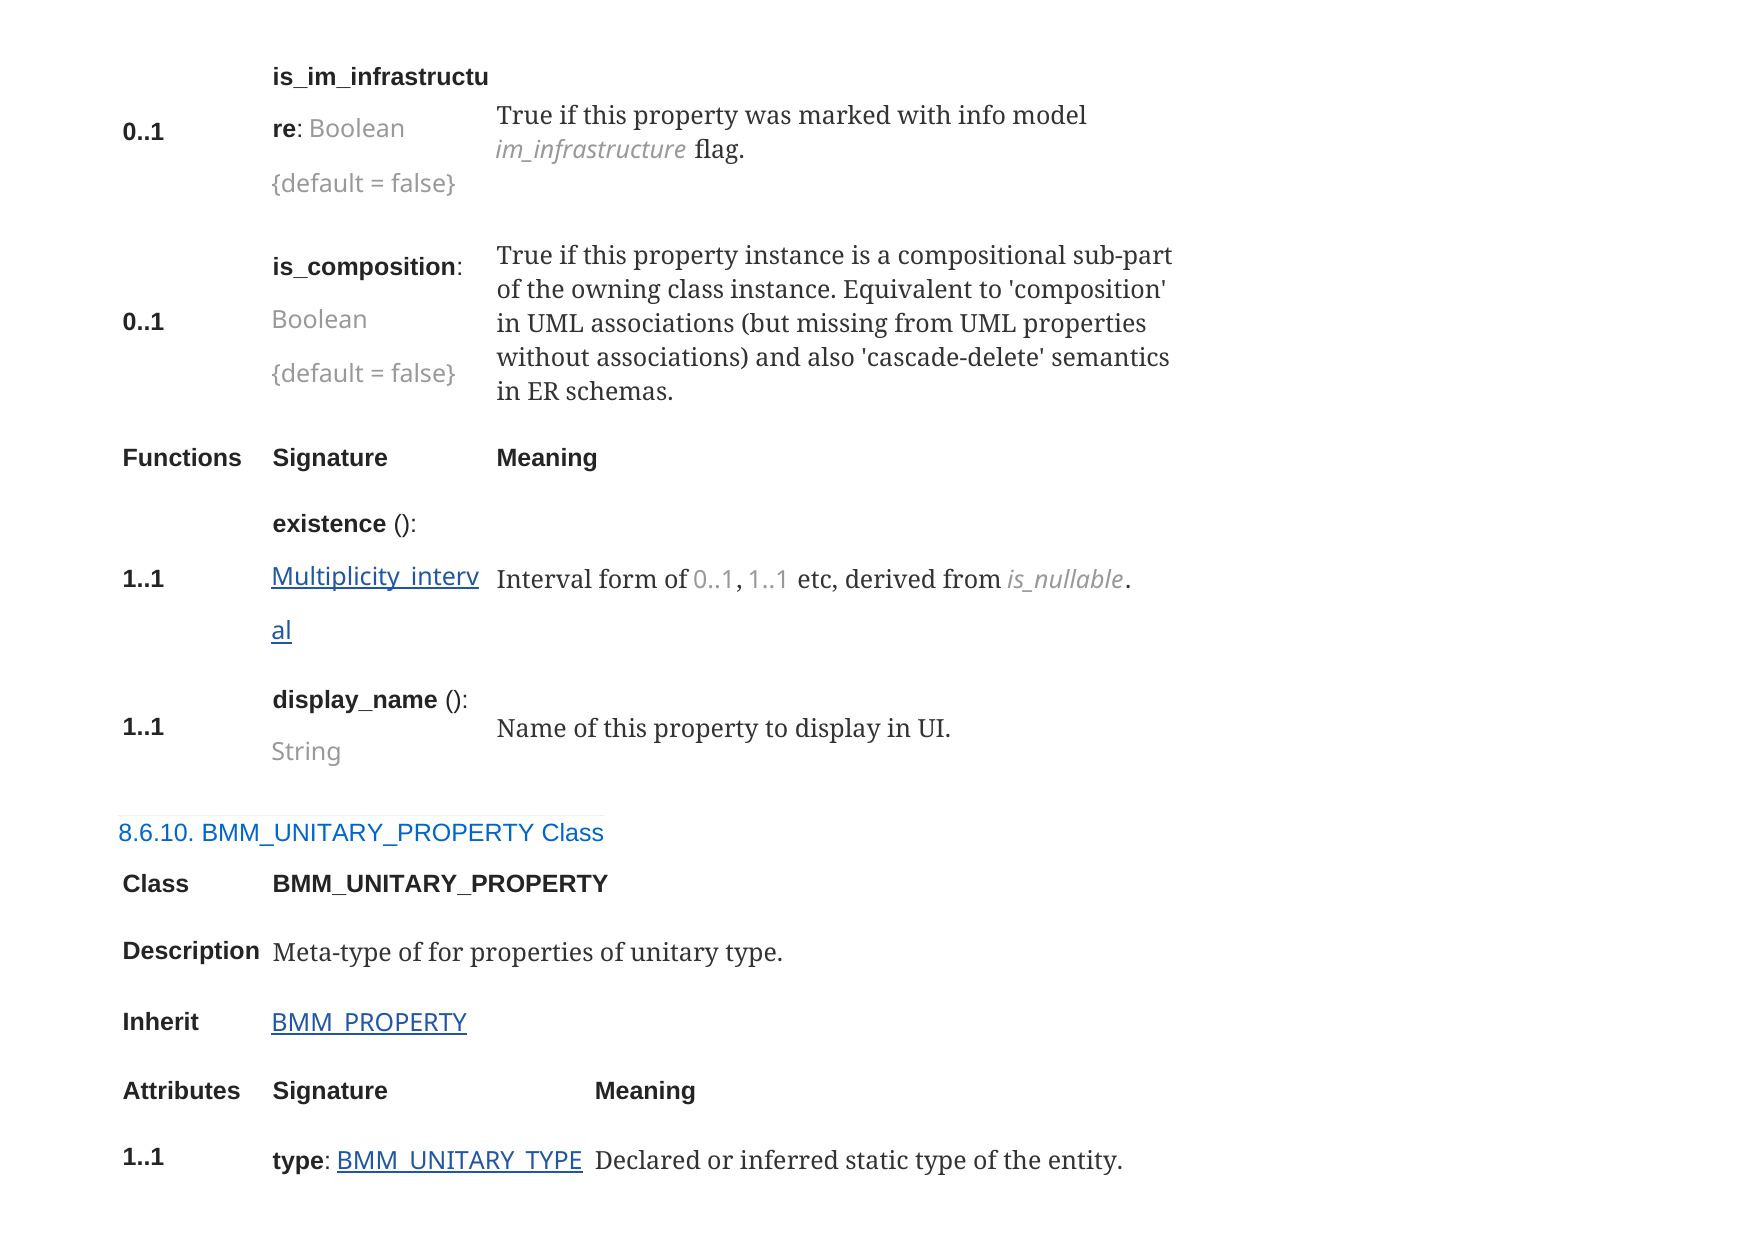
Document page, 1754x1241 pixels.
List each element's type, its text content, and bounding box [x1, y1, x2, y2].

table_cell is_im_infrastructure: Boolean {default = false} [268, 59, 492, 234]
table_cell Meta-type of for properties of unitary type. [268, 932, 1143, 1001]
table_cell True if this property was marked with info model im_infrastructure flag. [492, 59, 1181, 234]
table_cell 1..1 [118, 682, 268, 802]
table_cell True if this property instance is a compositional sub-part of the owning class instance. Equivalent to 'composition' in UML associations (but missing from UML properties without associations) and also 'cascade-delete' semantics in ER schemas. [492, 234, 1181, 440]
table_cell Attributes [118, 1073, 268, 1139]
table_cell Functions [118, 440, 268, 506]
subtitle 8.6.10. BMM_UNITARY_PROPERTY Class [118, 815, 1695, 847]
table_cell Signature [268, 1073, 590, 1139]
table_cell Name of this property to display in UI. [492, 682, 1181, 802]
table_cell Meaning [590, 1073, 1143, 1139]
table_cell type: BMM_UNITARY_TYPE [268, 1139, 590, 1179]
table_header BMM_UNITARY_PROPERTY [268, 866, 1143, 932]
table_cell Description [118, 932, 268, 1001]
table_cell Inherit [118, 1001, 268, 1073]
table_cell 1..1 [118, 506, 268, 682]
table_cell is_composition: Boolean {default = false} [268, 234, 492, 440]
table_cell 0..1 [118, 59, 268, 234]
table_cell Declared or inferred static type of the entity. [590, 1139, 1143, 1179]
table_cell display_name (): String [268, 682, 492, 802]
table_cell Interval form of 0..1, 1..1 etc, derived from is_nullable. [492, 506, 1181, 682]
table_cell Meaning [492, 440, 1181, 506]
table_cell existence (): Multiplicity_interval [268, 506, 492, 682]
table_cell Signature [268, 440, 492, 506]
table_cell BMM_PROPERTY [268, 1001, 1143, 1073]
table_cell 0..1 [118, 234, 268, 440]
table_header Class [118, 866, 268, 932]
table_cell 1..1 (redefined) [118, 1139, 268, 1179]
